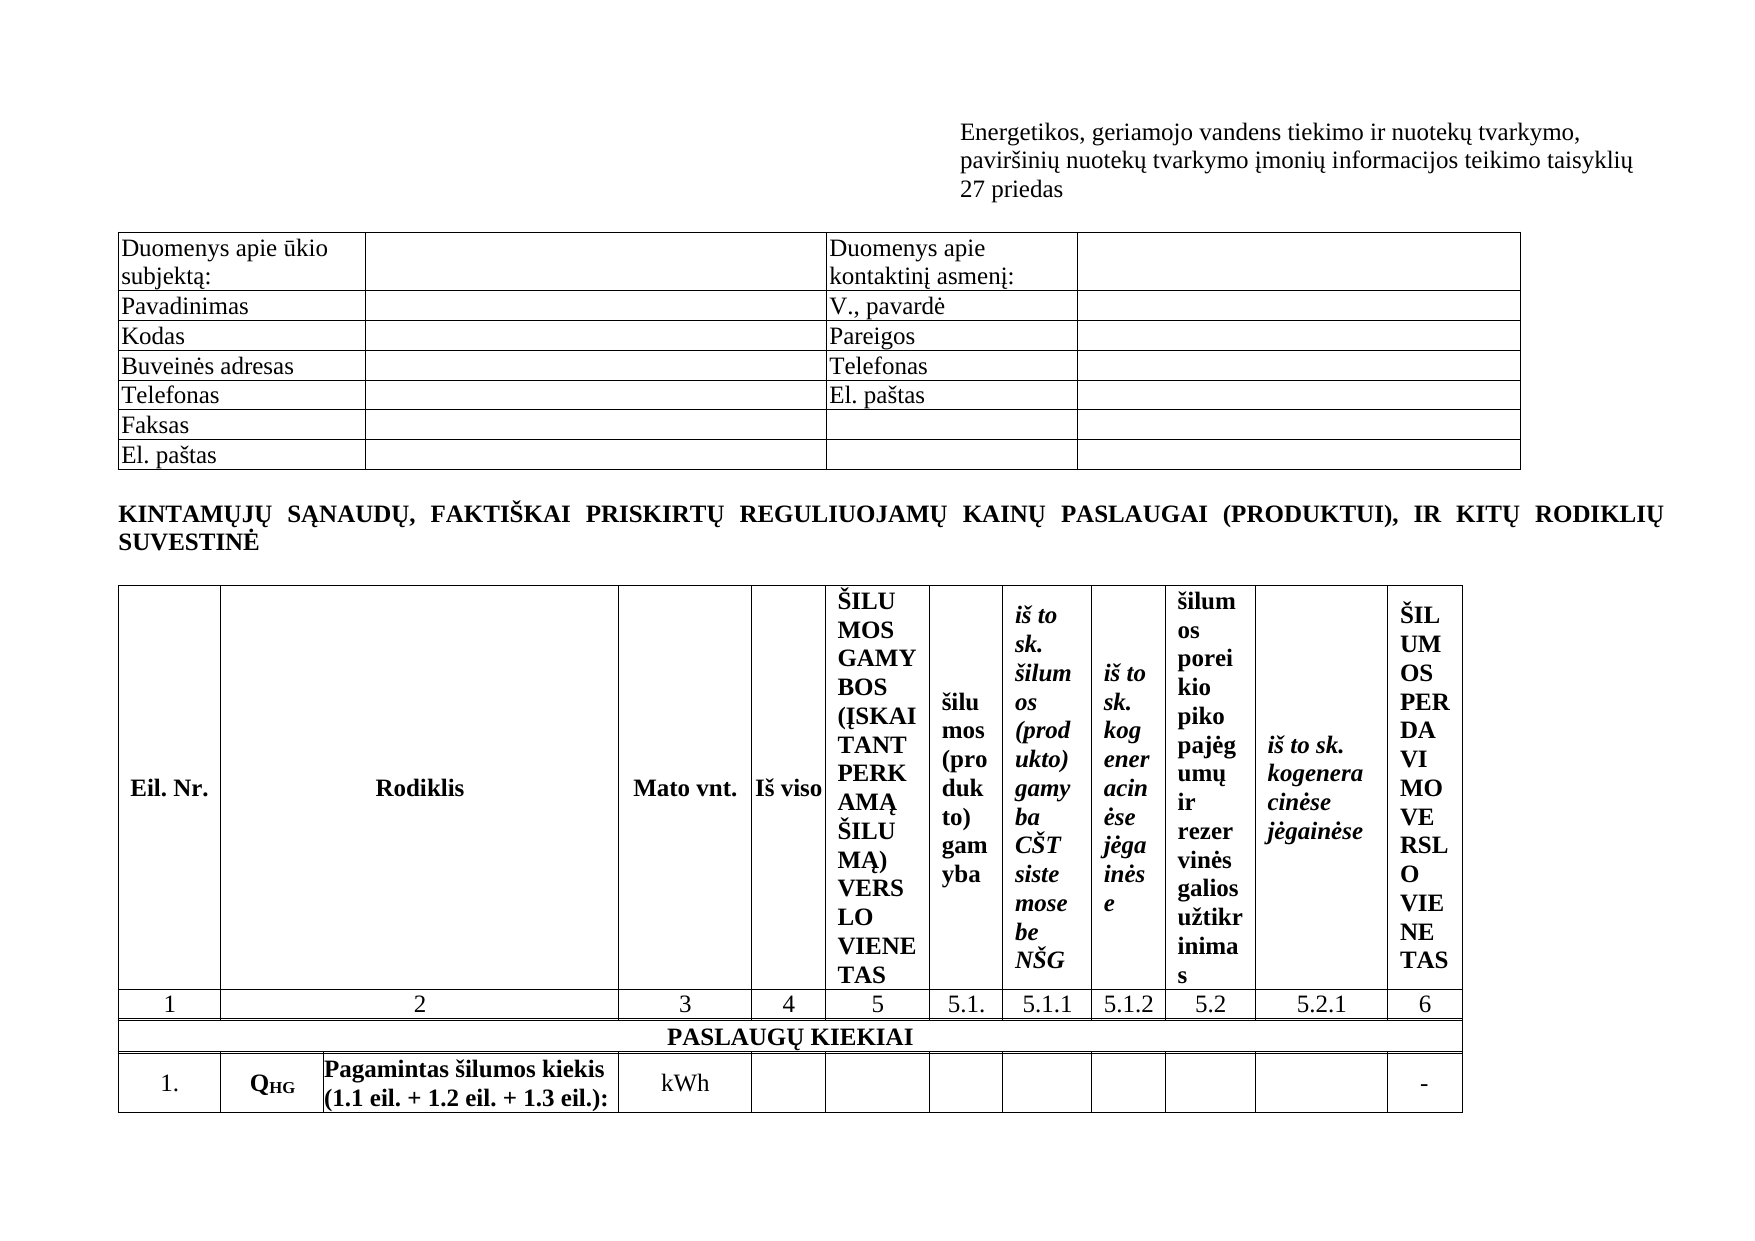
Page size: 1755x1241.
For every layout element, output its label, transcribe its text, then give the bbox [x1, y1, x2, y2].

table_header iš to sk. šilumos (produkto) gamyba CŠT sistemose be NŠG [1003, 586, 1091, 988]
table_cell - [1388, 1054, 1462, 1112]
table_cell 1. [119, 1054, 220, 1112]
table_cell [827, 440, 1077, 469]
table_header šilumos (produkto) gamyba [930, 586, 1002, 988]
table_cell [1078, 321, 1520, 350]
table_cell [1078, 291, 1520, 320]
table_header Eil. Nr. [119, 586, 220, 988]
table_cell [1003, 1054, 1091, 1112]
table_cell [366, 351, 826, 379]
table_cell Buveinės adresas [119, 351, 365, 379]
table_header Mato vnt. [619, 586, 751, 988]
table_cell 5.1.1 [1003, 990, 1091, 1018]
table_cell Faksas [119, 410, 365, 439]
table_cell [366, 381, 826, 409]
table_cell [930, 1054, 1002, 1112]
table_cell PASLAUGŲ KIEKIAI [119, 1021, 1462, 1051]
text KINTAMŲJŲ SĄNAUDŲ, FAKTIŠKAI PRISKIRTŲ REGULIUOJAMŲ KAINŲ PASLAUGAI (PRODUKTUI), IR KITŲ RODIKLIŲ SUVESTINĖ [118, 499, 1666, 556]
table_cell [366, 321, 826, 350]
table_header Iš viso [752, 586, 825, 988]
table_cell [366, 291, 826, 320]
table_cell 6 [1388, 990, 1462, 1018]
table_header ŠILUMOS GAMYBOS (ĮSKAITANT PERKAMĄ ŠILUMĄ) VERSLO VIENETAS [826, 586, 929, 988]
table_header iš to sk. kogeneracinėse jėgainėse [1092, 586, 1165, 988]
table_cell 5.2 [1166, 990, 1255, 1018]
table_cell [1078, 440, 1520, 469]
table_cell V., pavardė [827, 291, 1077, 320]
table_cell Pareigos [827, 321, 1077, 350]
table_cell El. paštas [827, 381, 1077, 409]
table_cell 1 [119, 990, 220, 1018]
table_cell Telefonas [119, 381, 365, 409]
table_header [1078, 233, 1520, 290]
table_cell [827, 410, 1077, 439]
table_header Rodiklis [221, 586, 618, 988]
table_cell 2 [221, 990, 618, 1018]
table_cell El. paštas [119, 440, 365, 469]
table_header Duomenys apie kontaktinį asmenį: [827, 233, 1077, 290]
table_header ŠILUMOS PERDAVIMO VERSLO VIENETAS [1388, 586, 1462, 988]
table_cell 5.1. [930, 990, 1002, 1018]
text Energetikos, geriamojo vandens tiekimo ir nuotekų tvarkymo, [960, 117, 1666, 145]
table_cell 5 [826, 990, 929, 1018]
text paviršinių nuotekų tvarkymo įmonių informacijos teikimo taisyklių [793, 145, 1666, 174]
table_cell [826, 1054, 929, 1112]
table_cell [1166, 1054, 1255, 1112]
text 27 priedas [793, 174, 1666, 203]
table_cell [1078, 351, 1520, 379]
table_header Duomenys apie ūkio subjektą: [119, 233, 365, 290]
table_cell 5.1.2 [1092, 990, 1165, 1018]
table_cell [1078, 381, 1520, 409]
table_cell [1256, 1054, 1387, 1112]
table_cell [366, 440, 826, 469]
table_cell QHG [221, 1054, 323, 1112]
table_cell Pagamintas šilumos kiekis (1.1 eil. + 1.2 eil. + 1.3 eil.): [324, 1054, 618, 1112]
table_cell [1092, 1054, 1165, 1112]
table_cell Kodas [119, 321, 365, 350]
table_header [366, 233, 826, 290]
table_header šilumos poreikio piko pajėgumų ir rezervinės galios užtikrinimas [1166, 586, 1255, 988]
table_cell 5.2.1 [1256, 990, 1387, 1018]
table_cell [1078, 410, 1520, 439]
table_header iš to sk. kogeneracinėse jėgainėse [1256, 586, 1387, 988]
table_cell kWh [619, 1054, 751, 1112]
table_cell Telefonas [827, 351, 1077, 379]
table_cell Pavadinimas [119, 291, 365, 320]
table_cell [366, 410, 826, 439]
table_cell 4 [752, 990, 825, 1018]
table_cell [752, 1054, 825, 1112]
table_cell 3 [619, 990, 751, 1018]
